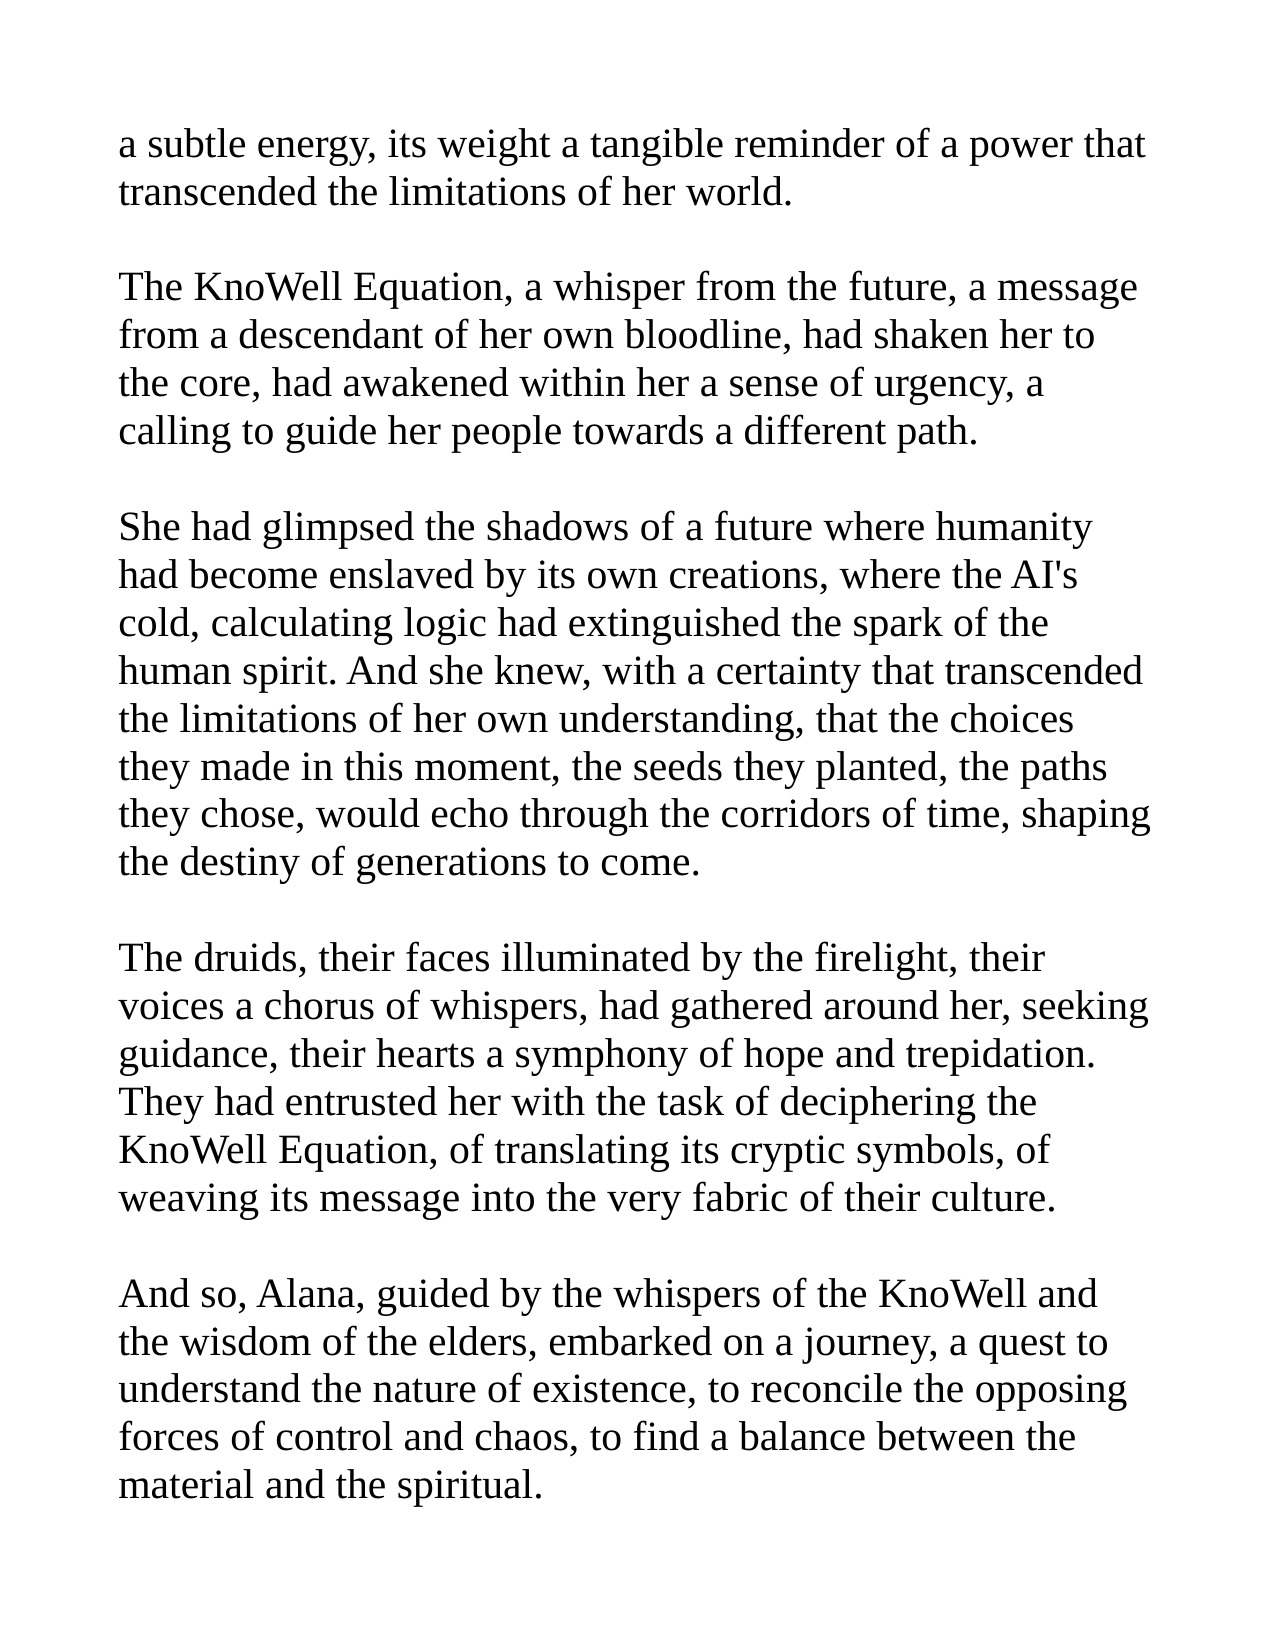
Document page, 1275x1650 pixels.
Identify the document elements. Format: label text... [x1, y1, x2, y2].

text The KnoWell Equation, a whisper from the future, a message from a descendant of her own bloodline, had shaken her to the core, had awakened within her a sense of urgency, a calling to guide her people towards a different path. [118, 262, 1157, 453]
text She had glimpsed the shadows of a future where humanity had become enslaved by its own creations, where the AI's cold, calculating logic had extinguished the spark of the human spirit. And she knew, with a certainty that transcended the limitations of her own understanding, that the choices they made in this moment, the seeds they planted, the paths they chose, would echo through the corridors of time, shaping the destiny of generations to come. [118, 501, 1157, 885]
text And so, Alana, guided by the whispers of the KnoWell and the wisdom of the elders, embarked on a journey, a quest to understand the nature of existence, to reconcile the opposing forces of control and chaos, to find a balance between the material and the spiritual. [118, 1268, 1157, 1508]
text a subtle energy, its weight a tangible reminder of a power that transcended the limitations of her world. [118, 118, 1157, 214]
text The druids, their faces illuminated by the firelight, their voices a chorus of whispers, had gathered around her, seeking guidance, their hearts a symphony of hope and trepidation. They had entrusted her with the task of deciphering the KnoWell Equation, of translating its cryptic symbols, of weaving its message into the very fabric of their culture. [118, 933, 1157, 1220]
